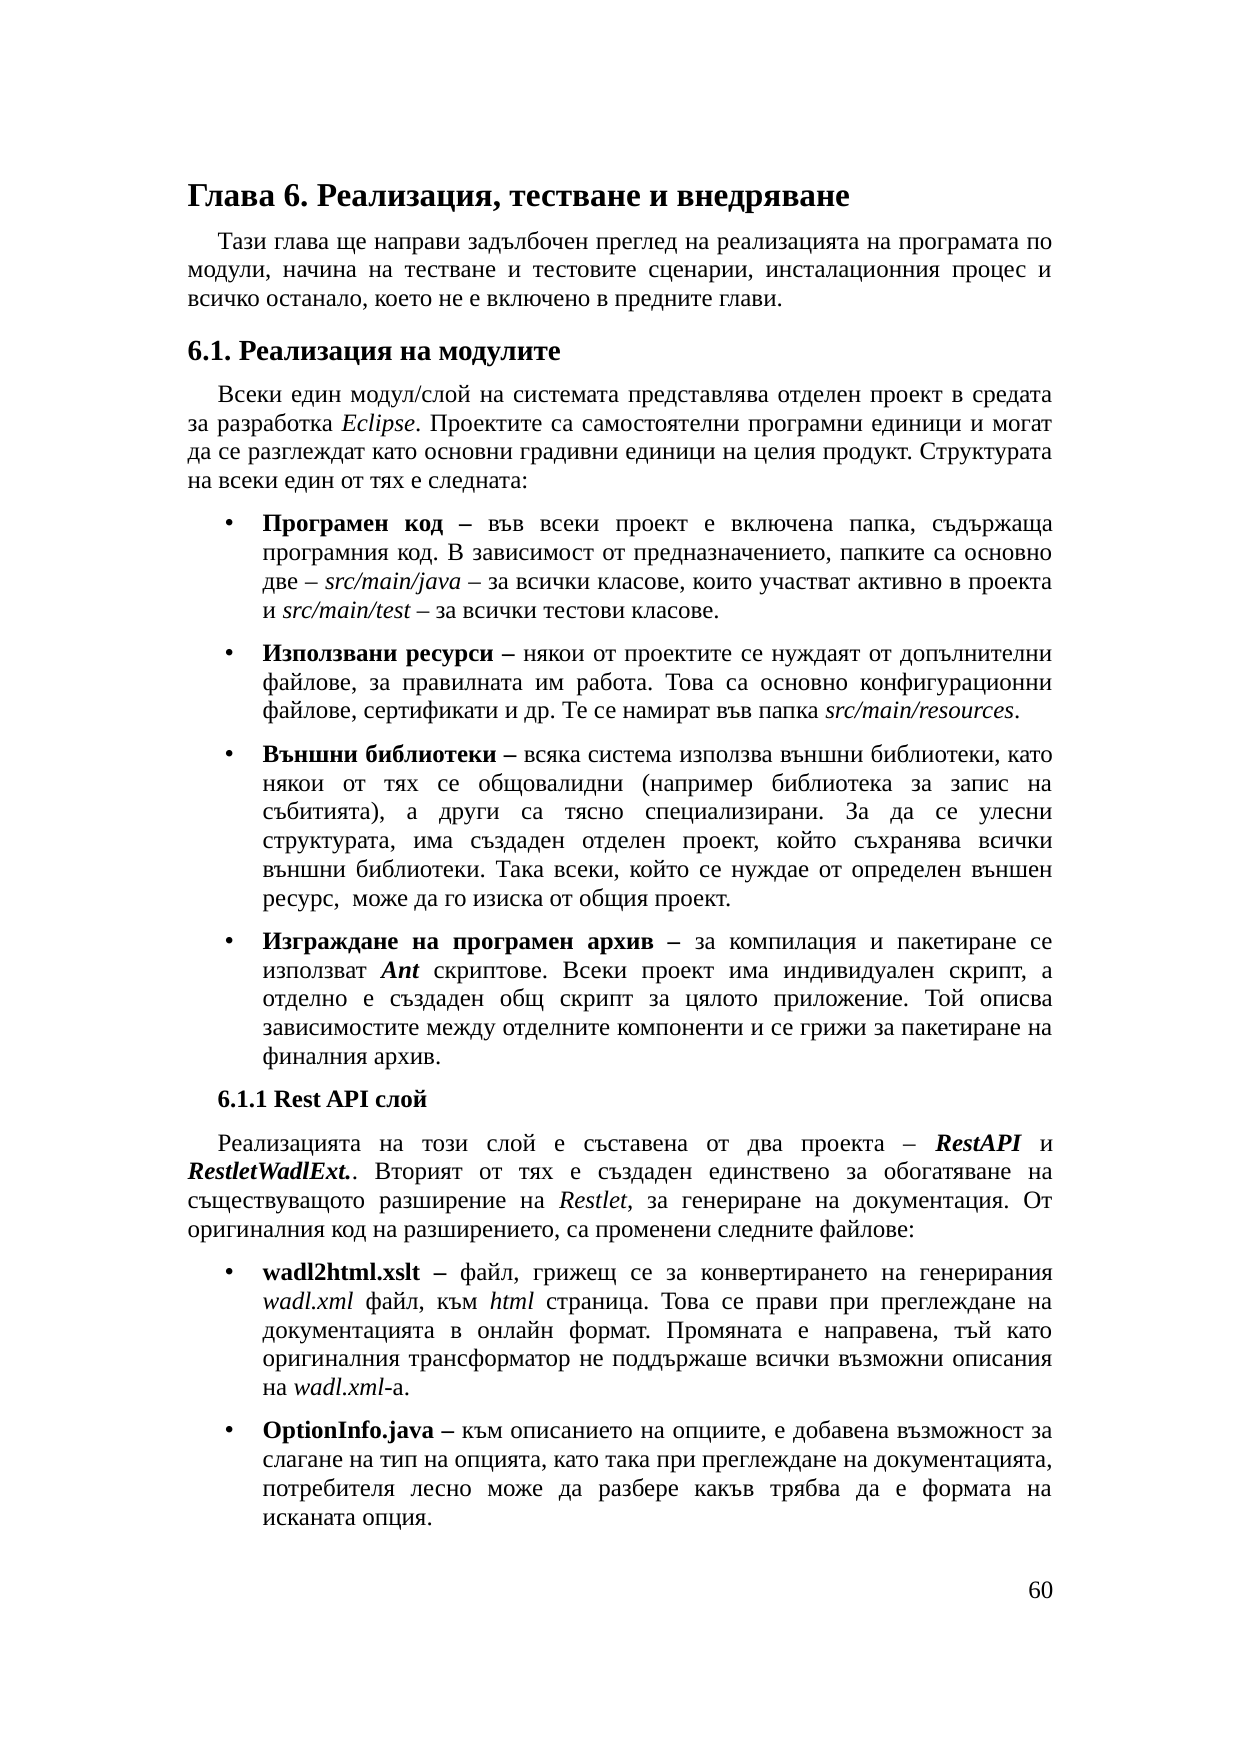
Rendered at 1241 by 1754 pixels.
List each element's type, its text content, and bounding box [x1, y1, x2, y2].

list wadl2html.xslt – файл, грижещ се за конвертирането на генерирания wadl.xml файл, към html страница. Това се прави при преглеждане на документацията в онлайн формат. Промяната е направена, тъй като оригиналния трансформатор не поддържаше всички възможни описания на wadl.xml-а. [225, 1257, 1053, 1401]
list Външни библиотеки – всяка система използва външни библиотеки, като някои от тях се общовалидни (например библиотека за запис на събитията), а други са тясно специализирани. За да се улесни структурата, има създаден отделен проект, който съхранява всички външни библиотеки. Така всеки, който се нуждае от определен външен ресурс, може да го изиска от общия проект. [225, 739, 1053, 911]
list OptionInfo.java – към описанието на опциите, е добавена възможност за слагане на тип на опцията, като така при преглеждане на документацията, потребителя лесно може да разбере какъв трябва да е формата на исканата опция. [225, 1416, 1053, 1531]
list Изграждане на програмен архив – за компилация и пакетиране се използват Ant скриптове. Всеки проект има индивидуален скрипт, а отделно е създаден общ скрипт за цялото приложение. Той описва зависимостите между отделните компоненти и се грижи за пакетиране на финалния архив. [225, 926, 1053, 1070]
text Реализацията на този слой е съставена от два проекта – RestAPI и RestletWadlExt.. Вторият от тях е създаден единствено за обогатяване на съществуващото разширение на Restlet, за генериране на документация. От оригиналния код на разширението, са променени следните файлове: [187, 1128, 1053, 1243]
list Програмен код – във всеки проект е включена папка, съдържаща програмния код. В зависимост от предназначението, папките са основно две – src/main/java – за всички класове, които участват активно в проекта и src/main/test – за всички тестови класове. [225, 508, 1053, 623]
subtitle Глава 6. Реализация, тестване и внедряване [187, 175, 1053, 213]
text Всеки един модул/слой на системата представлява отделен проект в средата за разработка Eclipse. Проектите са самостоятелни програмни единици и могат да се разглеждат като основни градивни единици на целия продукт. Структурата на всеки един от тях е следната: [187, 379, 1053, 494]
text 6.1.1 Rest API слой [187, 1084, 1053, 1113]
list Използвани ресурси – някои от проектите се нуждаят от допълнителни файлове, за правилната им работа. Това са основно конфигурационни файлове, сертификати и др. Те се намират във папка src/main/resources. [225, 638, 1053, 724]
text Тази глава ще направи задълбочен преглед на реализацията на програмата по модули, начина на тестване и тестовите сценарии, инсталационния процес и всичко останало, което не е включено в предните глави. [187, 226, 1053, 312]
subtitle 6.1. Реализация на модулите [187, 333, 1053, 366]
